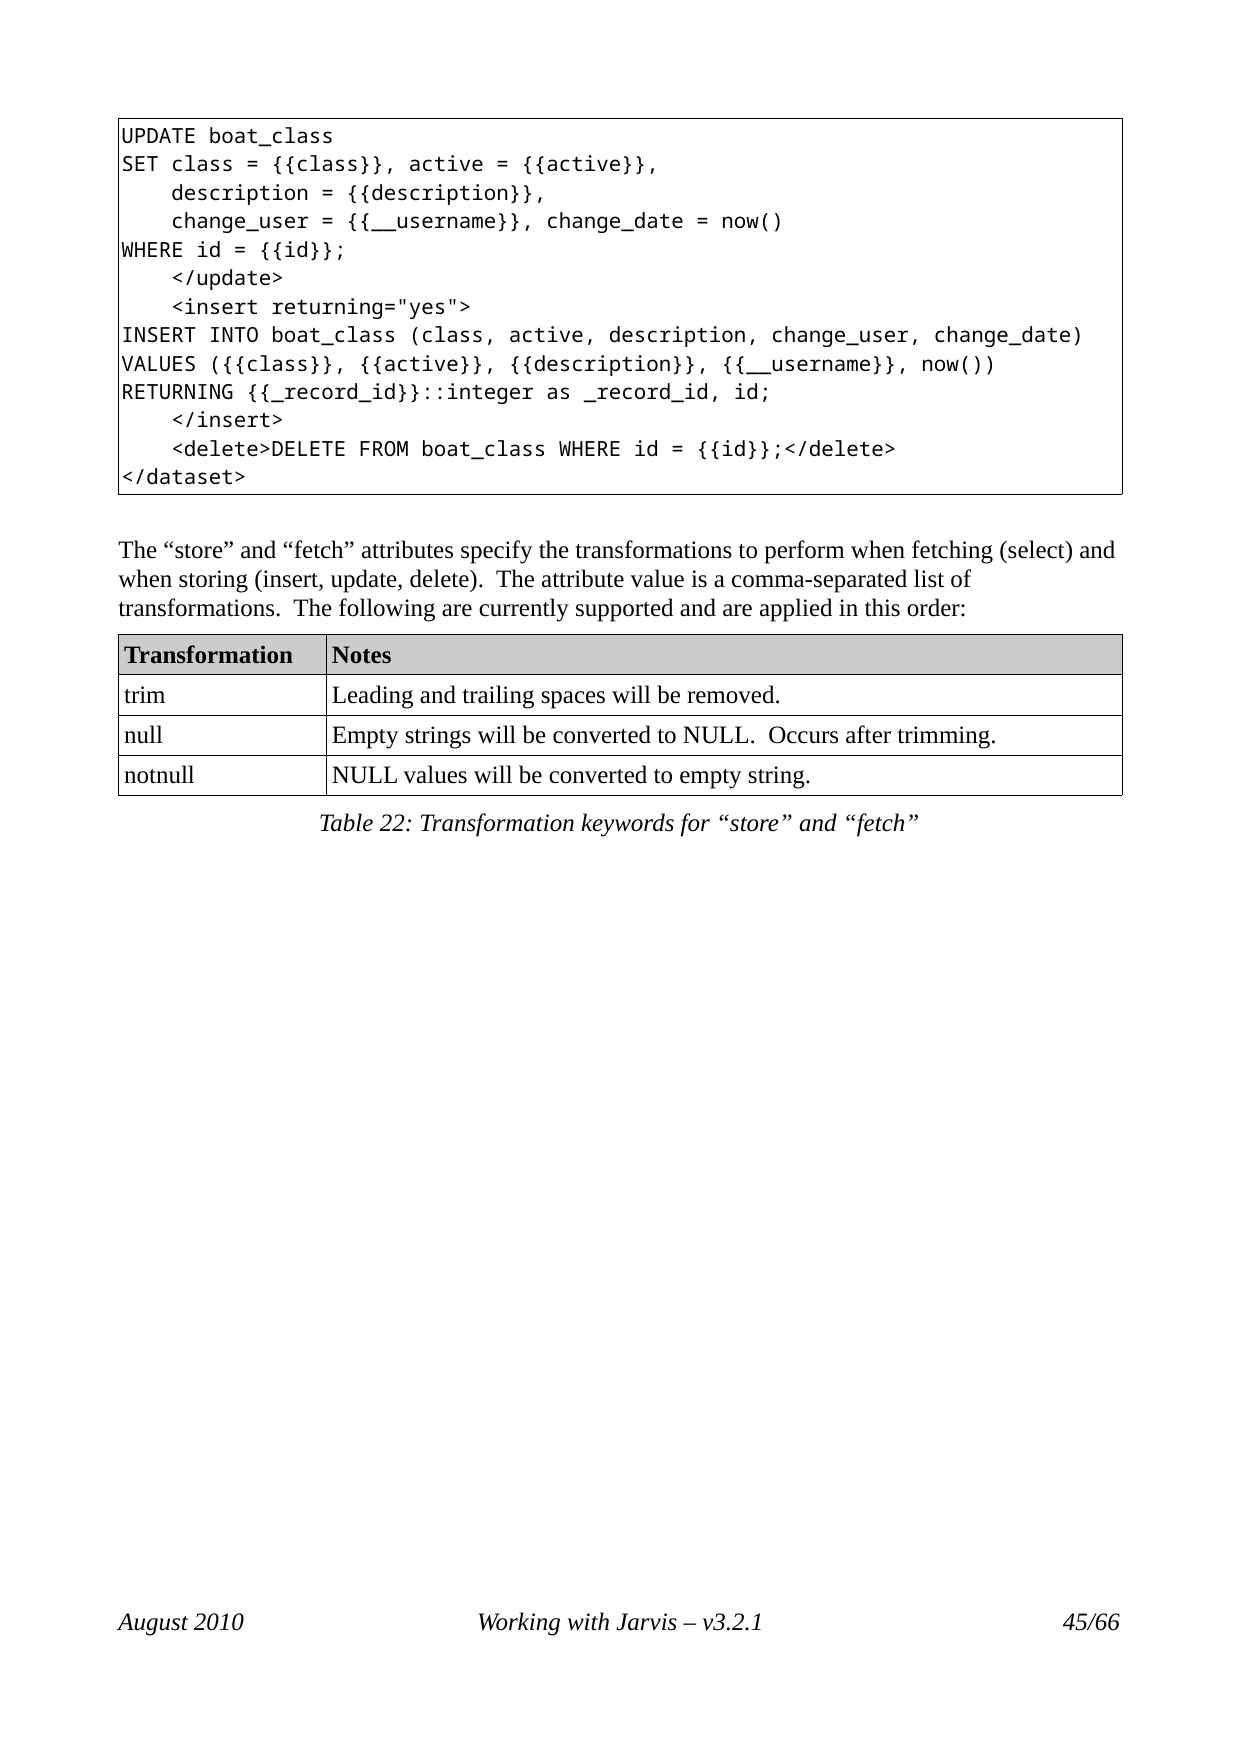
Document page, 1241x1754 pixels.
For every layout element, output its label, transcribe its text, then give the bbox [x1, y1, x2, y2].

text VALUES ({{class}}, {{active}}, {{description}}, {{__username}}, now()) [119, 346, 1122, 374]
text SET class = {{class}}, active = {{active}}, [119, 147, 1122, 175]
text UPDATE boat_class [119, 119, 1122, 147]
text </insert> [119, 402, 1122, 431]
text <insert returning="yes"> [119, 289, 1122, 317]
table_cell null [119, 716, 326, 755]
table_cell notnull [119, 756, 326, 795]
text </dataset> [119, 459, 1122, 494]
text WHERE id = {{id}}; [119, 232, 1122, 260]
table_cell NULL values will be converted to empty string. [327, 756, 1122, 795]
table_cell trim [119, 675, 326, 714]
table_header Transformation [119, 635, 326, 674]
text RETURNING {{_record_id}}::integer as _record_id, id; [119, 374, 1122, 402]
text INSERT INTO boat_class (class, active, description, change_user, change_date) [119, 317, 1122, 346]
text Table 22: Transformation keywords for “store” and “fetch” [118, 808, 1122, 836]
text </update> [119, 260, 1122, 289]
text change_user = {{__username}}, change_date = now() [119, 203, 1122, 232]
table_cell Leading and trailing spaces will be removed. [327, 675, 1122, 714]
text description = {{description}}, [119, 175, 1122, 203]
table_header Notes [327, 635, 1122, 674]
text The “store” and “fetch” attributes specify the transformations to perform when fetching (select) and when storing (insert, update, delete). The attribute value is a comma-separated list of transformations. The following are currently supported and are applied in this order: [118, 535, 1122, 621]
table_cell Empty strings will be converted to NULL. Occurs after trimming. [327, 716, 1122, 755]
text <delete>DELETE FROM boat_class WHERE id = {{id}};</delete> [119, 431, 1122, 459]
